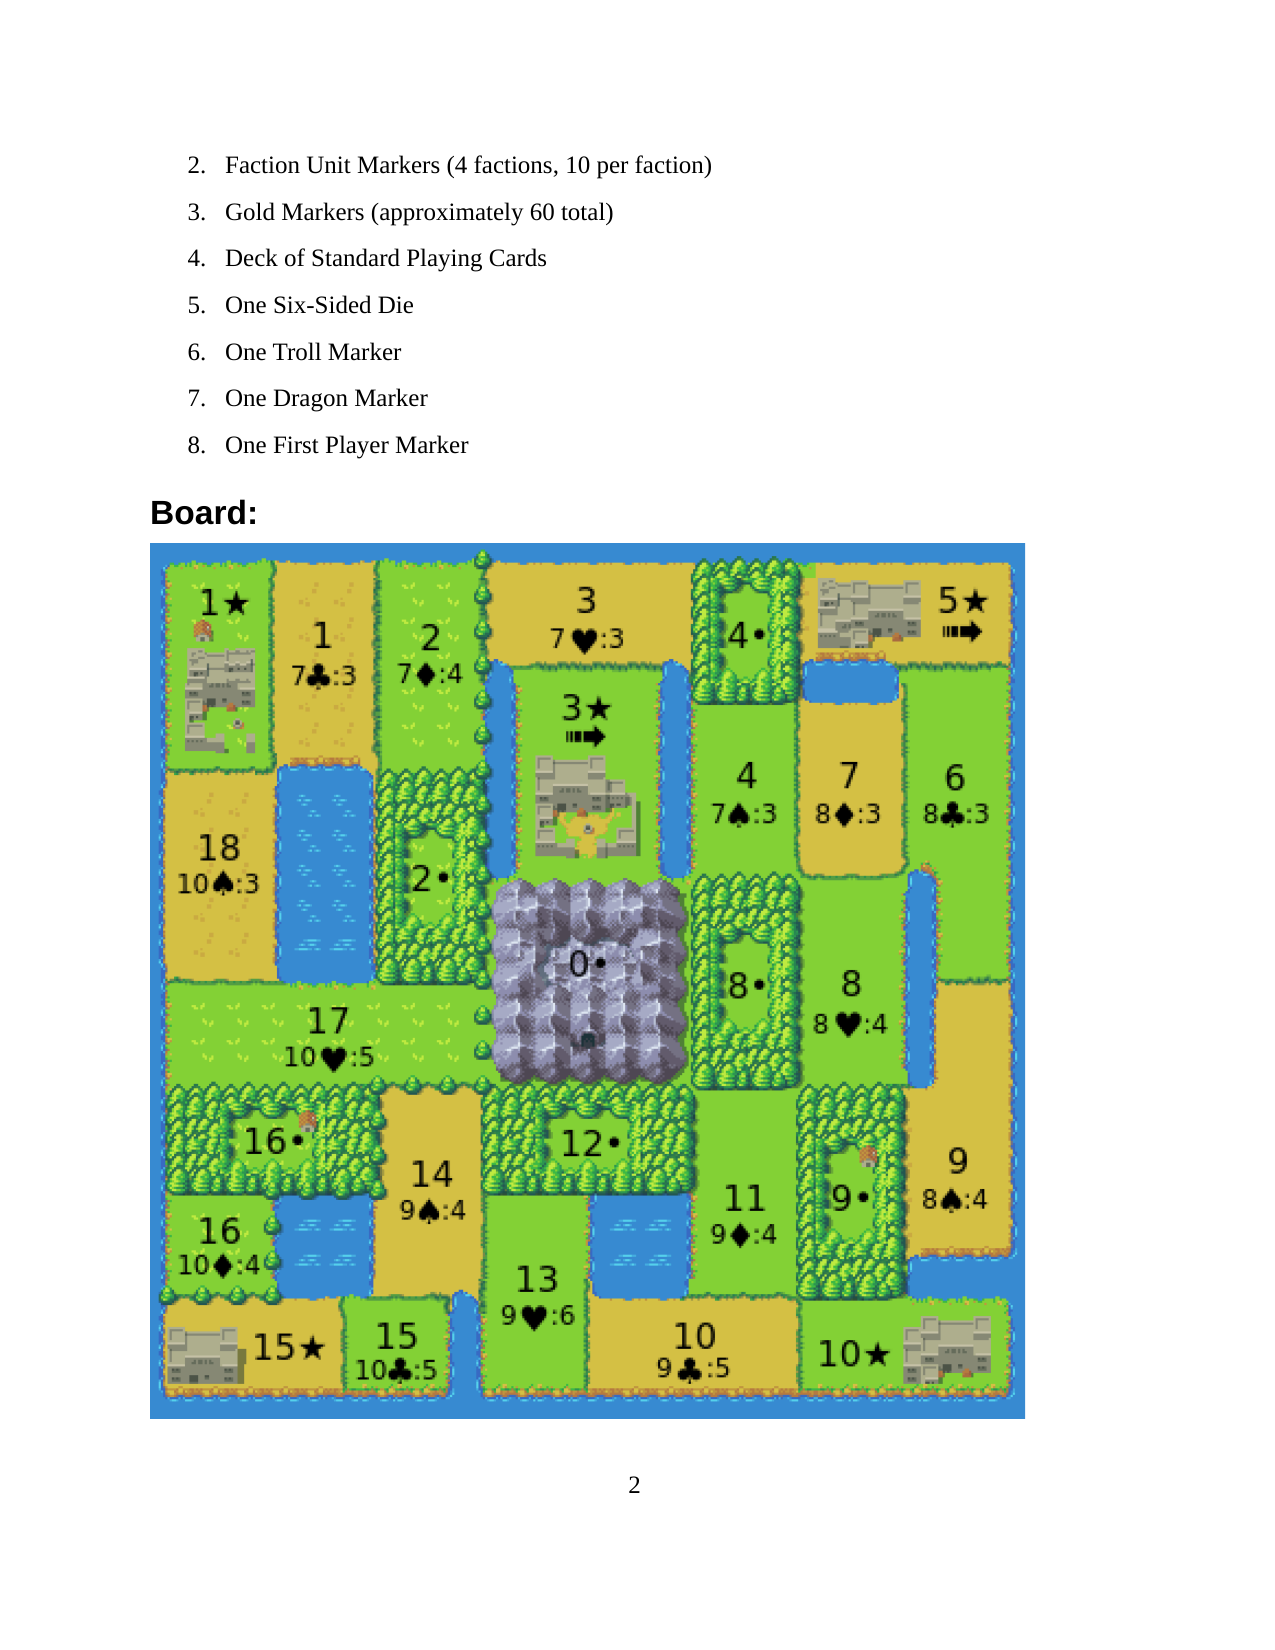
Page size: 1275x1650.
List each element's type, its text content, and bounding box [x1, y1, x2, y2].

list Deck of Standard Playing Cards [187, 243, 1125, 272]
list Faction Unit Markers (4 factions, 10 per faction) [187, 150, 1125, 179]
picture [150, 543, 1025, 1419]
list Gold Markers (approximately 60 total) [187, 197, 1125, 225]
subtitle Board: [150, 493, 1125, 531]
list One Dragon Marker [187, 383, 1125, 412]
list One Six-Sided Die [187, 290, 1125, 319]
list One First Player Marker [187, 430, 1125, 459]
list One Troll Marker [187, 337, 1125, 365]
